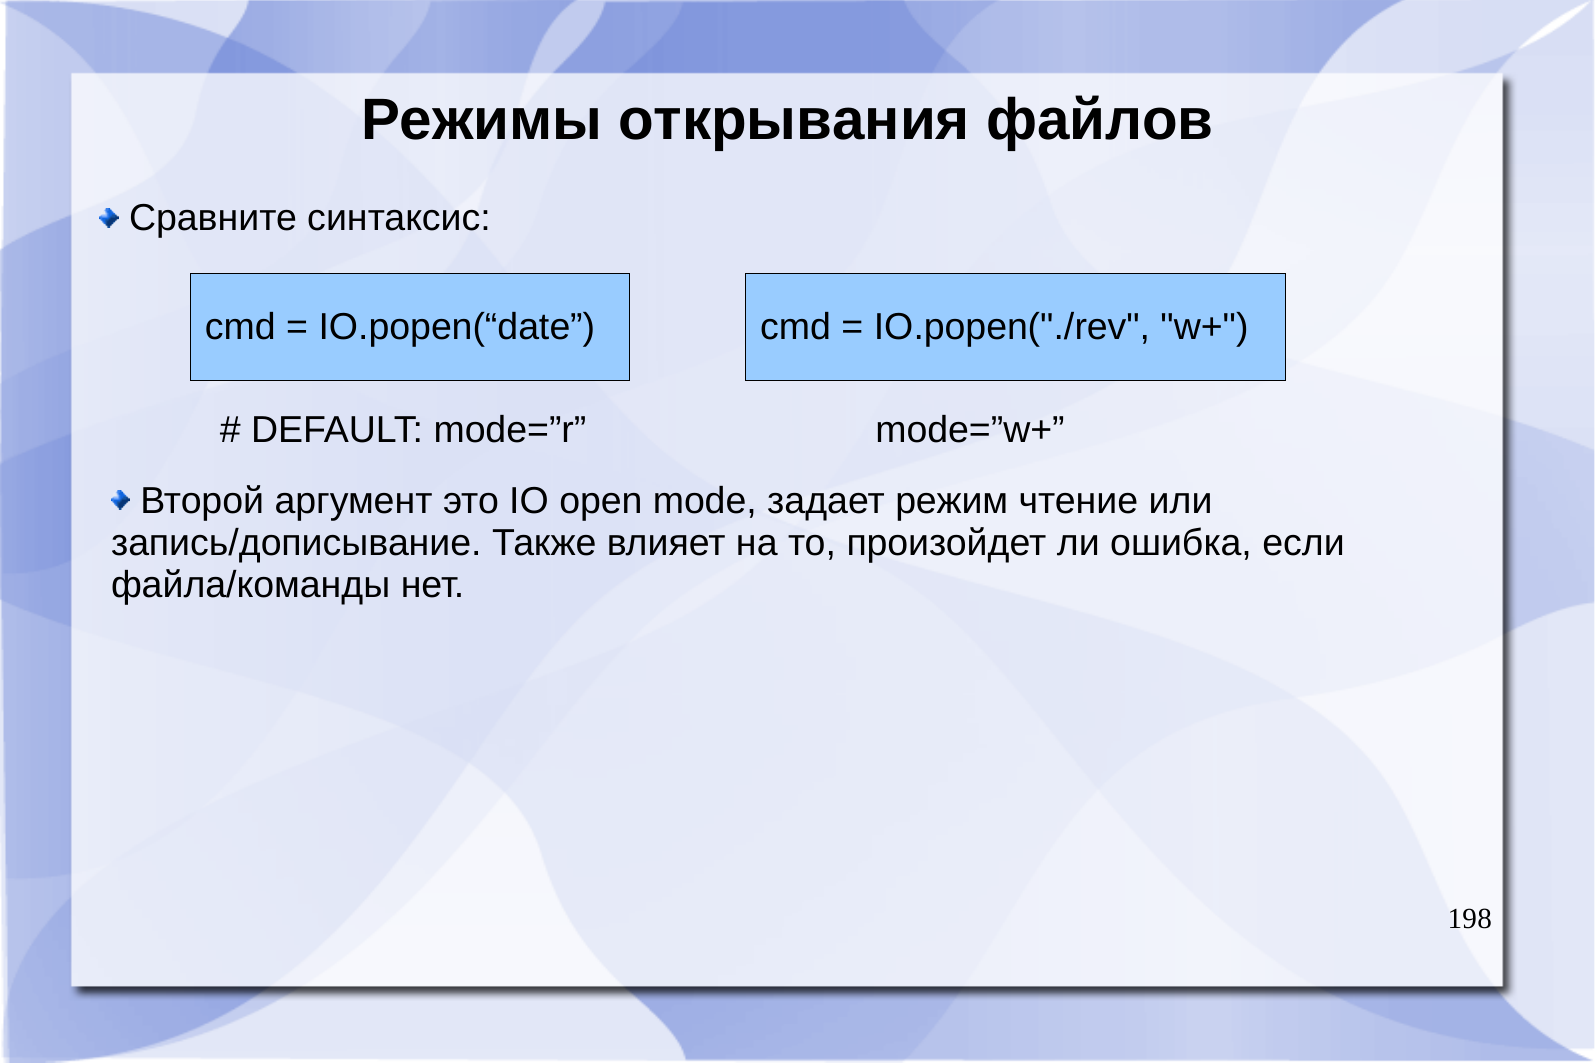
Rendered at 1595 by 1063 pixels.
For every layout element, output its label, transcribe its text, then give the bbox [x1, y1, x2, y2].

title Режимы открывания файлов [75, 75, 1501, 164]
text_box Сравните синтаксис: [85, 189, 507, 247]
text_box Второй аргумент это IO open mode, задает режим чтение или запись/дописывание. Также влияет на то, произойдет ли ошибка, если файла/команды нет. [96, 471, 1433, 613]
text_box cmd = IO.popen("./rev", "w+") [745, 273, 1286, 381]
text_box # DEFAULT: mode=”r” [205, 400, 603, 458]
picture [0, 0, 1595, 1063]
text_box cmd = IO.popen(“date”) [190, 273, 630, 381]
text_box mode=”w+” [860, 400, 1080, 458]
